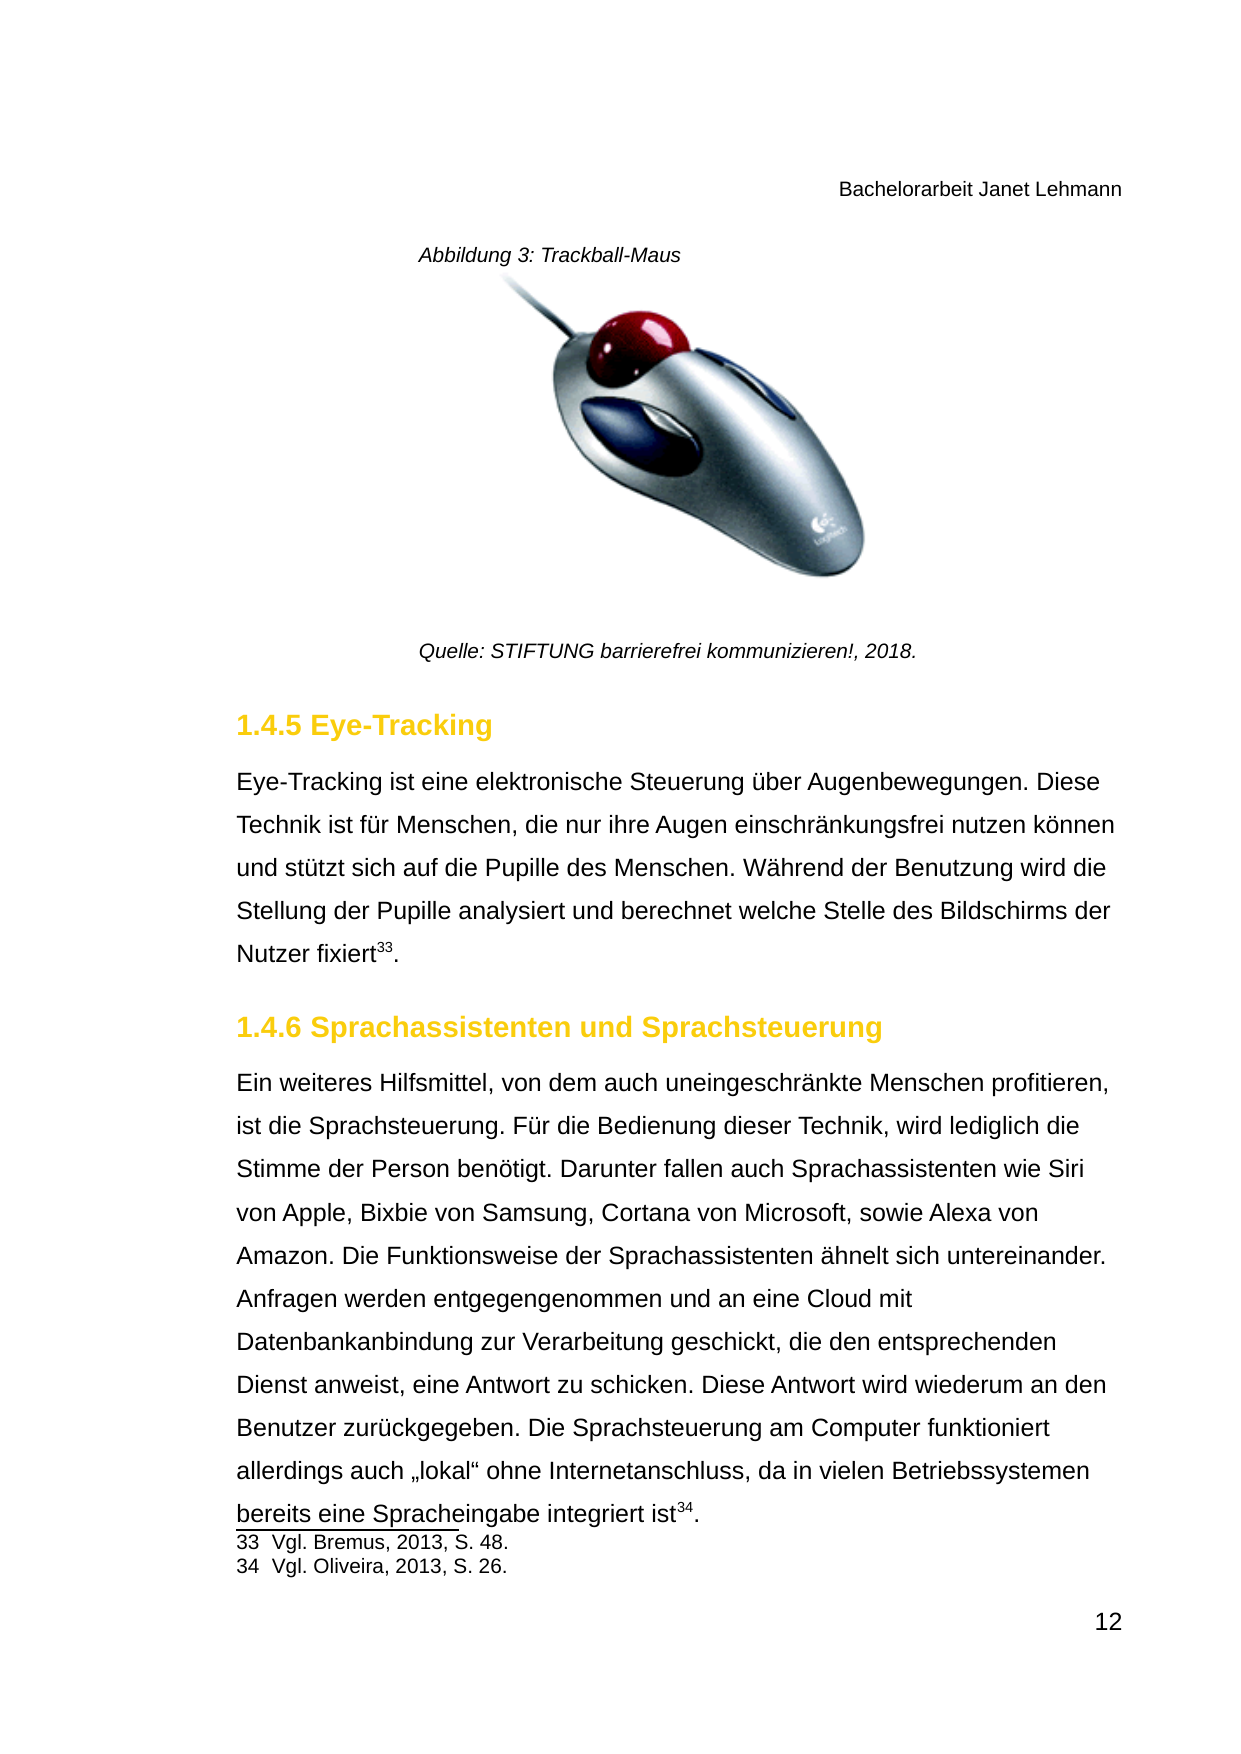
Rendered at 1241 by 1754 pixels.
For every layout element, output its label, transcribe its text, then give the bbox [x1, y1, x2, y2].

text Vgl. Bremus, 2013, S. 48. [236, 1530, 1122, 1554]
text Quelle: STIFTUNG barrierefrei kommunizieren!, 2018. [419, 639, 939, 663]
text Ein weiteres Hilfsmittel, von dem auch uneingeschränkte Menschen profitieren, ist die Sprachsteuerung. Für die Bedienung dieser Technik, wird lediglich die Stimme der Person benötigt. Darunter fallen auch Sprachassistenten wie Siri von Apple, Bixbie von Samsung, Cortana von Microsoft, sowie Alexa von Amazon. Die Funktionsweise der Sprachassistenten ähnelt sich untereinander. Anfragen werden entgegengenommen und an eine Cloud mit Datenbankanbindung zur Verarbeitung geschickt, die den entsprechenden Dienst anweist, eine Antwort zu schicken. Diese Antwort wird wiederum an den Benutzer zurückgegeben. Die Sprachsteuerung am Computer funktioniert allerdings auch „lokal“ ohne Internetanschluss, da in vielen Betriebssystemen bereits eine Spracheingabe integriert ist. [236, 1068, 1122, 1528]
text Vgl. Oliveira, 2013, S. 26. [236, 1554, 1122, 1578]
subtitle Eye-Tracking [236, 708, 1122, 742]
picture [418, 267, 940, 615]
text Abbildung 3: Trackball-Maus [419, 243, 939, 267]
text Eye-Tracking ist eine elektronische Steuerung über Augenbewegungen. Diese Technik ist für Menschen, die nur ihre Augen einschränkungsfrei nutzen können und stützt sich auf die Pupille des Menschen. Während der Benutzung wird die Stellung der Pupille analysiert und berechnet welche Stelle des Bildschirms der Nutzer fixiert. [236, 767, 1122, 968]
subtitle Sprachassistenten und Sprachsteuerung [236, 1009, 1122, 1043]
